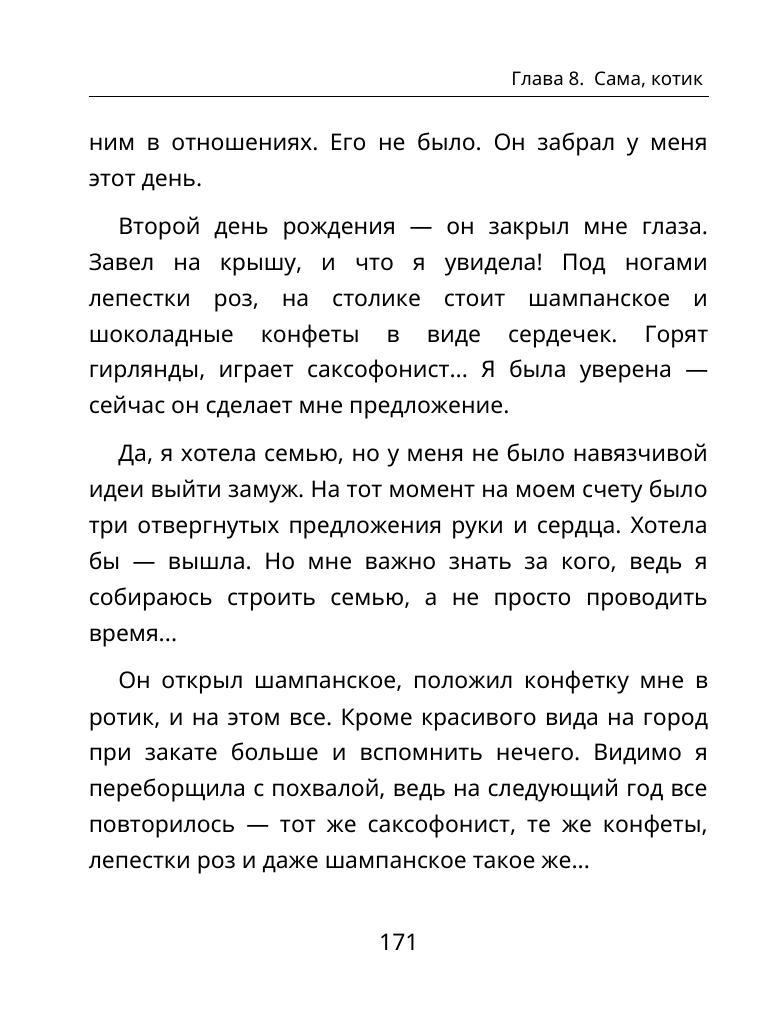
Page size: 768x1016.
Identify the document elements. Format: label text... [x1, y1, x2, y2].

text ним в отношениях. Его не было. Он забрал у меня этот день. [88, 126, 709, 193]
text Второй день рождения — он закрыл мне глаза. Завел на крышу, и что я увидела! Под ногами лепестки роз, на столике стоит шампанское и шоколадные конфеты в виде сердечек. Горят гирлянды, играет саксофонист... Я была уверена — сейчас он сделает мне предложение. [88, 210, 709, 421]
text Да, я хотела семью, но у меня не было навязчивой идеи выйти замуж. На тот момент на моем счету было три отвергнутых предложения руки и сердца. Хотела бы — вышла. Но мне важно знать за кого, ведь я собираюсь строить семью, а не просто проводить время... [88, 437, 709, 648]
text Он открыл шампанское, положил конфетку мне в ротик, и на этом все. Кроме красивого вида на город при закате больше и вспомнить нечего. Видимо я переборщила с похвалой, ведь на следующий год все повторилось — тот же саксофонист, те же конфеты, лепестки роз и даже шампанское такое же... [88, 664, 709, 875]
